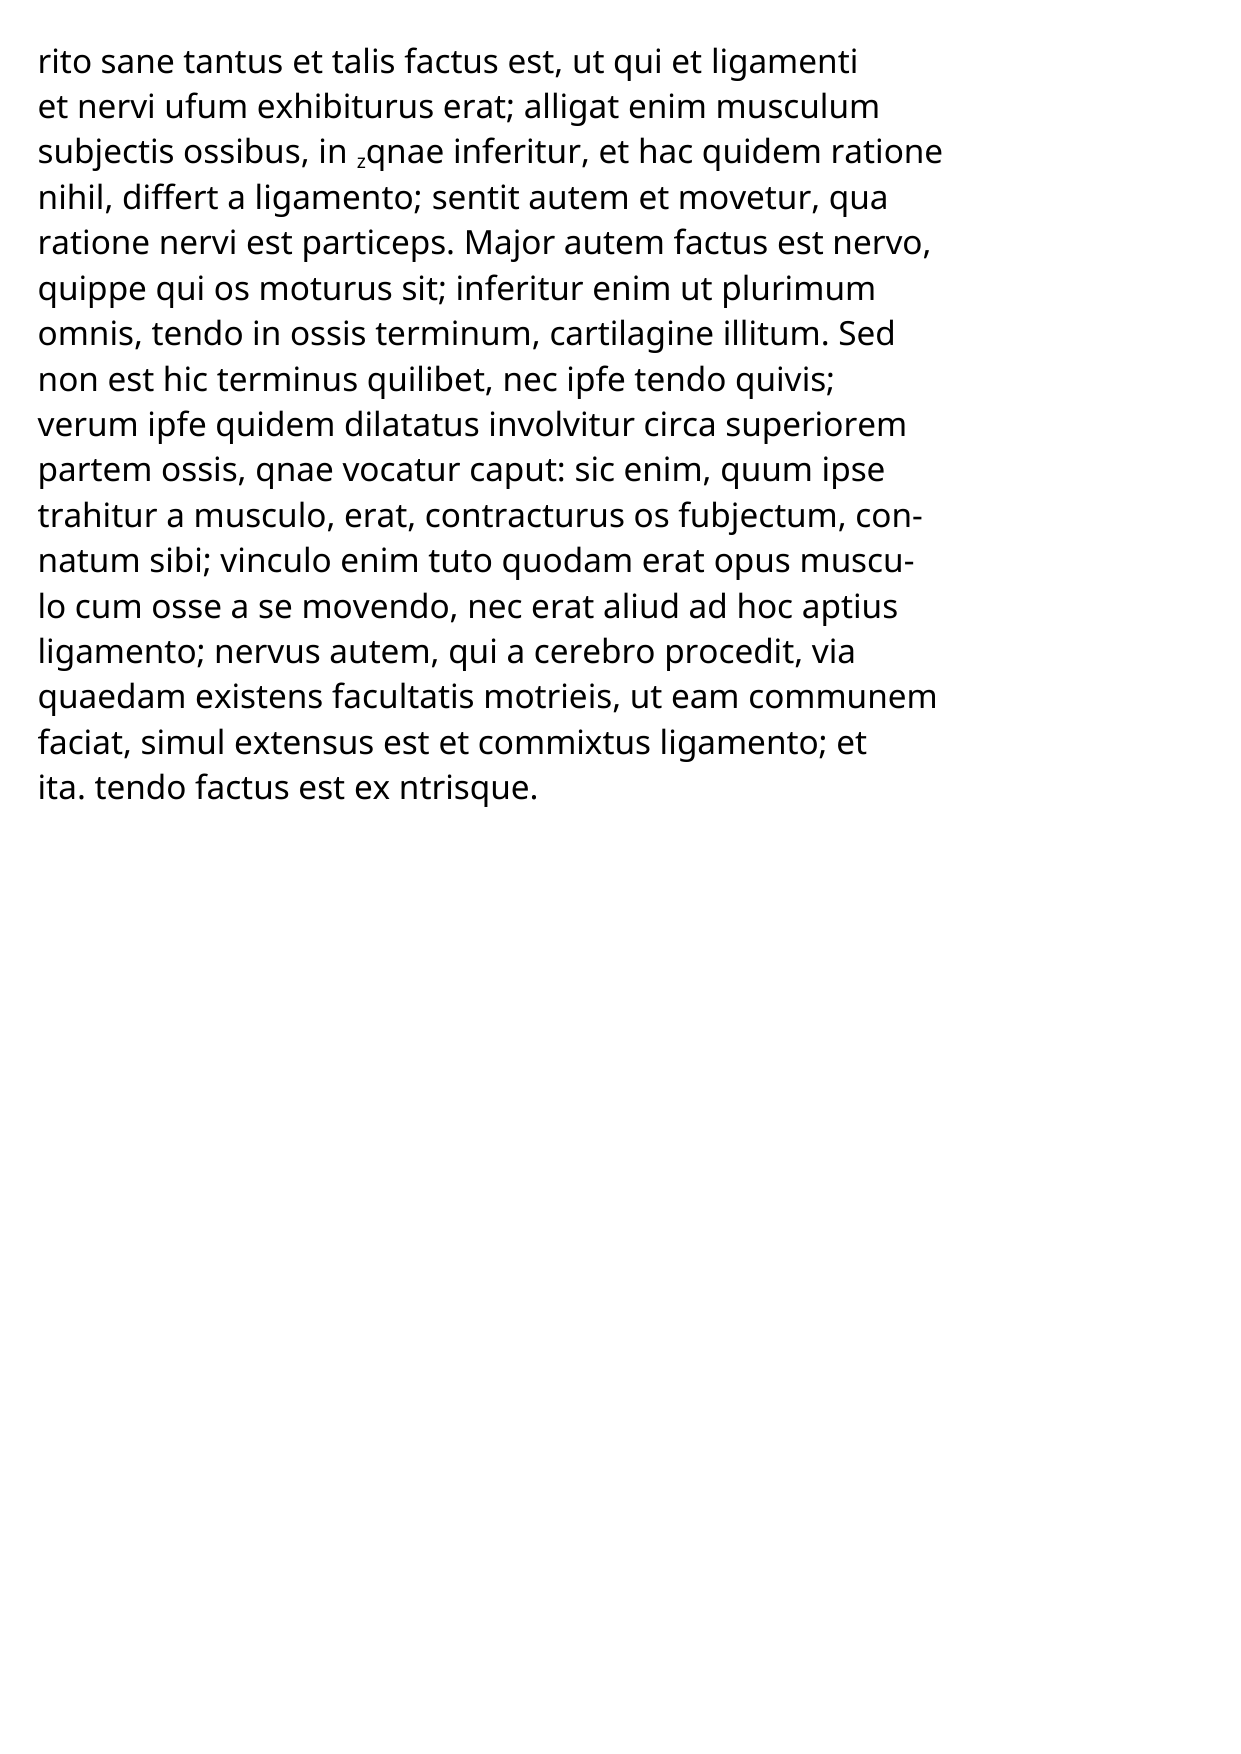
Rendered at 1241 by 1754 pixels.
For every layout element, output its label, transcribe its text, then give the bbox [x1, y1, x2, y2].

text rito sane tantus et talis factus est, ut qui et ligamenti et nervi ufum exhibiturus erat; alligat enim musculum subjectis ossibus, in zqnae inferitur, et hac quidem ratione nihil, differt a ligamento; sentit autem et movetur, qua ratione nervi est particeps. Major autem factus est nervo, quippe qui os moturus sit; inferitur enim ut plurimum omnis, tendo in ossis terminum, cartilagine illitum. Sed non est hic terminus quilibet, nec ipfe tendo quivis; verum ipfe quidem dilatatus involvitur circa superiorem partem ossis, qnae vocatur caput: sic enim, quum ipse trahitur a musculo, erat, contracturus os fubjectum, con- natum sibi; vinculo enim tuto quodam erat opus muscu- lo cum osse a se movendo, nec erat aliud ad hoc aptius ligamento; nervus autem, qui a cerebro procedit, via quaedam existens facultatis motrieis, ut eam communem faciat, simul extensus est et commixtus ligamento; et ita. tendo factus est ex ntrisque. [37, 37, 1203, 809]
